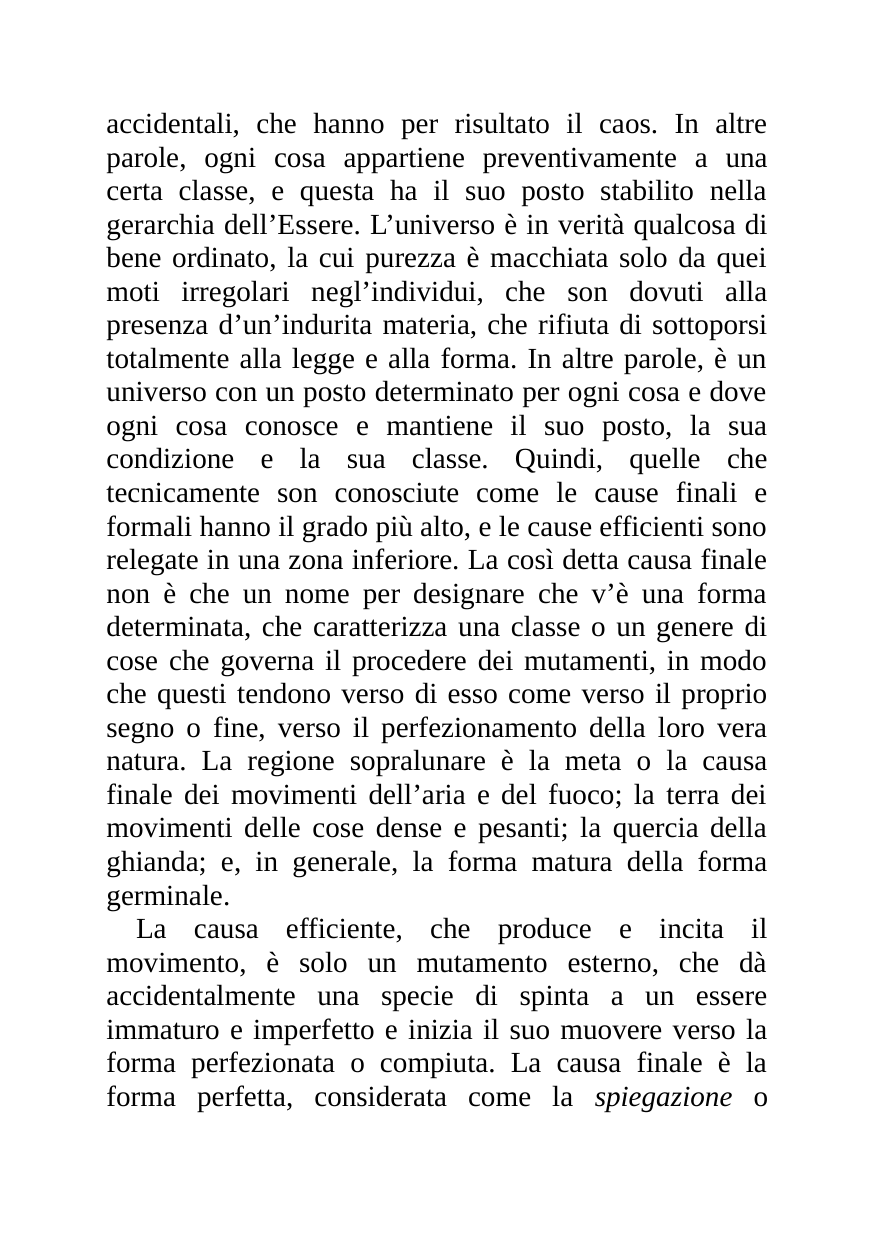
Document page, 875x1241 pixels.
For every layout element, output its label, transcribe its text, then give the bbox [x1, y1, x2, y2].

text La causa efficiente, che produce e incita il movimento, è solo un mutamento esterno, che dà accidentalmente una specie di spinta a un essere immaturo e imperfetto e inizia il suo muovere verso la forma perfezionata o compiuta. La causa finale è la forma perfetta, considerata come la spiegazione o [106, 911, 768, 1112]
text accidentali, che hanno per risultato il caos. In altre parole, ogni cosa appartiene preventivamente a una certa classe, e questa ha il suo posto stabilito nella gerarchia dell’Essere. L’universo è in verità qualcosa di bene ordinato, la cui purezza è macchiata solo da quei moti irregolari negl’individui, che son dovuti alla presenza d’un’indurita materia, che rifiuta di sottoporsi totalmente alla legge e alla forma. In altre parole, è un universo con un posto determinato per ogni cosa e dove ogni cosa conosce e mantiene il suo posto, la sua condizione e la sua classe. Quindi, quelle che tecnicamente son conosciute come le cause finali e formali hanno il grado più alto, e le cause efficienti sono relegate in una zona inferiore. La così detta causa finale non è che un nome per designare che v’è una forma determinata, che caratterizza una classe o un genere di cose che governa il procedere dei mutamenti, in modo che questi tendono verso di esso come verso il proprio segno o fine, verso il perfezionamento della loro vera natura. La regione sopralunare è la meta o la causa finale dei movimenti dell’aria e del fuoco; la terra dei movimenti delle cose dense e pesanti; la quercia della ghianda; e, in generale, la forma matura della forma germinale. [106, 106, 768, 911]
